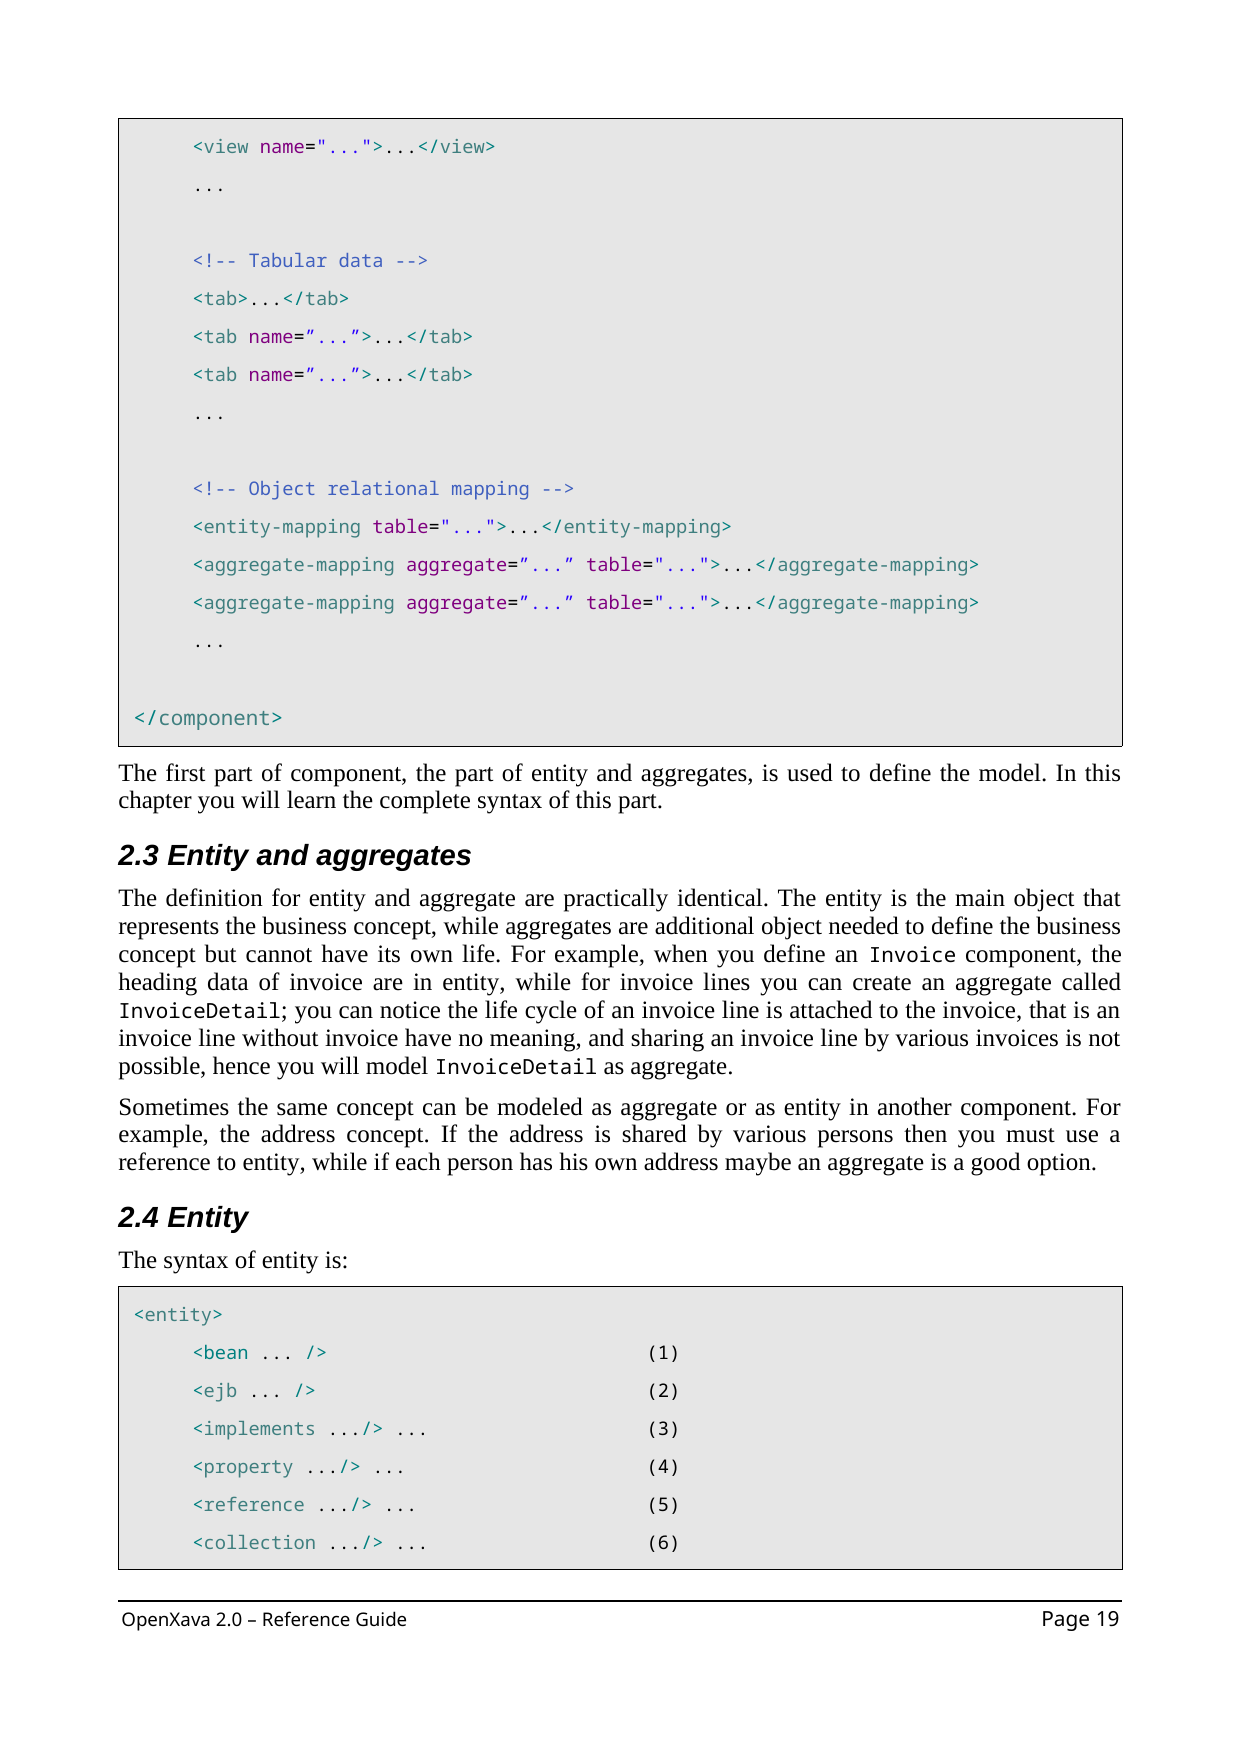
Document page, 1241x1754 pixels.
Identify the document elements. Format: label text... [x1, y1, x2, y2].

text <!-- Tabular data --> [119, 232, 1122, 270]
text </component> [119, 688, 1122, 746]
text ... [119, 612, 1122, 650]
text <implements .../> ... (3) [119, 1400, 1122, 1438]
subtitle Entity and aggregates [118, 839, 1122, 872]
subtitle Entity [118, 1201, 1122, 1233]
text Sometimes the same concept can be modeled as aggregate or as entity in another component. For example, the address concept. If the address is shared by various persons then you must use a reference to entity, while if each person has his own address maybe an aggregate is a good option. [118, 1093, 1122, 1176]
text <tab name=”...”>...</tab> [119, 308, 1122, 346]
text ... [119, 384, 1122, 422]
text <ejb ... /> (2) [119, 1362, 1122, 1400]
text <tab>...</tab> [119, 270, 1122, 308]
text <!-- Object relational mapping --> [119, 460, 1122, 498]
text The syntax of entity is: [118, 1246, 1122, 1274]
text <property .../> ... (4) [119, 1438, 1122, 1476]
text The definition for entity and aggregate are practically identical. The entity is the main object that represents the business concept, while aggregates are additional object needed to define the business concept but cannot have its own life. For example, when you define an Invoice component, the heading data of invoice are in entity, while for invoice lines you can create an aggregate called InvoiceDetail; you can notice the life cycle of an invoice line is attached to the invoice, that is an invoice line without invoice have no meaning, and sharing an invoice line by various invoices is not possible, hence you will model InvoiceDetail as aggregate. [118, 884, 1122, 1080]
text <entity-mapping table="...">...</entity-mapping> [119, 498, 1122, 536]
text <bean ... /> (1) [119, 1324, 1122, 1362]
text <collection .../> ... (6) [119, 1514, 1122, 1569]
text <aggregate-mapping aggregate=”...” table="...">...</aggregate-mapping> [119, 574, 1122, 612]
text <aggregate-mapping aggregate=”...” table="...">...</aggregate-mapping> [119, 536, 1122, 574]
text <entity> [119, 1287, 1122, 1324]
text The first part of component, the part of entity and aggregates, is used to define the model. In this chapter you will learn the complete syntax of this part. [118, 759, 1122, 814]
text <view name="...">...</view> [119, 119, 1122, 156]
text <reference .../> ... (5) [119, 1476, 1122, 1514]
text ... [119, 156, 1122, 194]
text <tab name=”...”>...</tab> [119, 346, 1122, 384]
